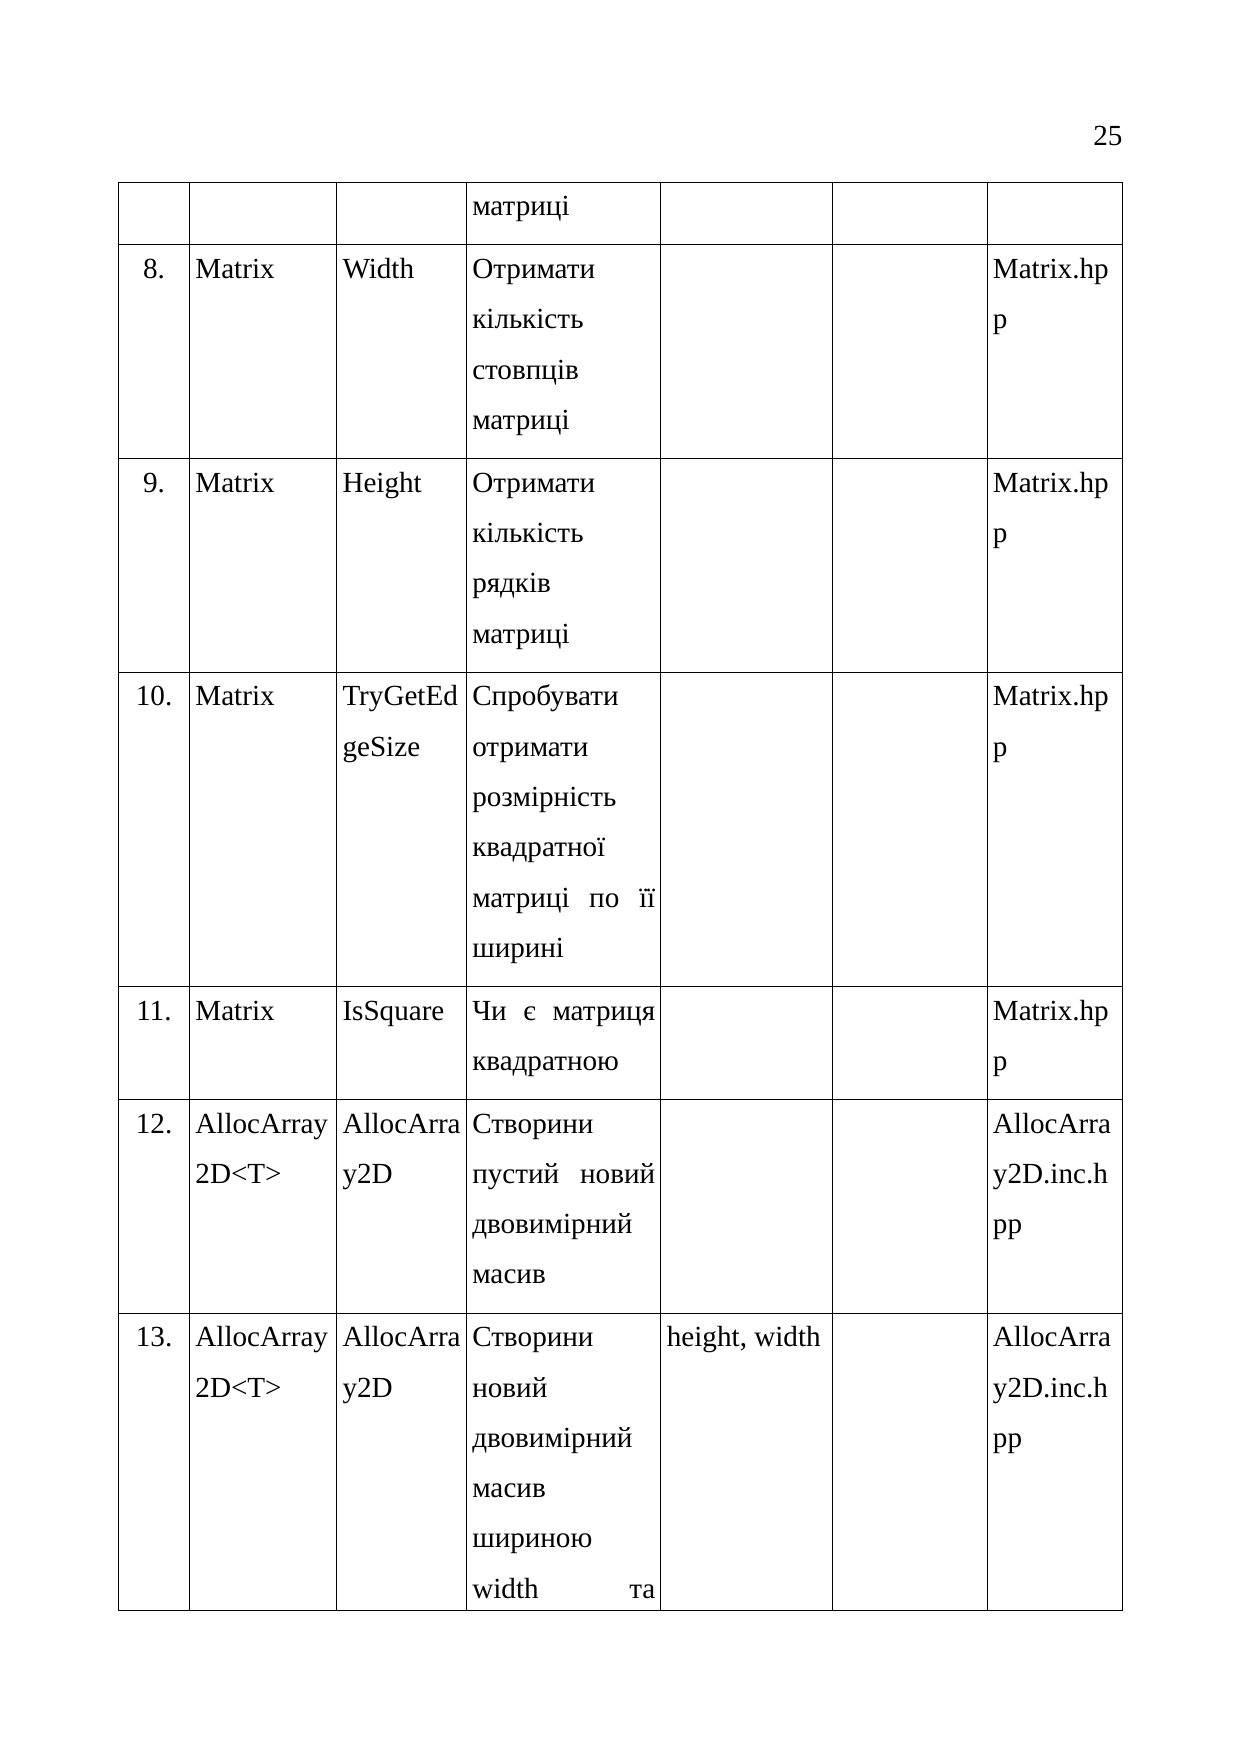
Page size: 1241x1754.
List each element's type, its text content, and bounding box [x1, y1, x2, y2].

table_cell [661, 1100, 832, 1313]
table_cell Чи є матриця квадратною [467, 987, 660, 1099]
table_cell [833, 245, 987, 458]
table_cell [833, 459, 987, 672]
table_cell Створини пустий новий двовимірний масив [467, 1100, 660, 1313]
table_cell Створини новий двовимірний масив шириною width та [467, 1314, 660, 1610]
table_cell [661, 987, 832, 1099]
table_cell 12. [119, 1100, 189, 1313]
table_cell Matrix [190, 459, 336, 672]
table_cell AllocArray2D.inc.hpp [988, 1314, 1122, 1610]
table_cell [661, 459, 832, 672]
table_cell [833, 1314, 987, 1610]
table_cell [661, 245, 832, 458]
table_cell TryGetEdgeSize [337, 673, 466, 986]
table_cell [119, 183, 189, 244]
table_cell [337, 183, 466, 244]
table_cell AllocArray2D [337, 1100, 466, 1313]
table_cell Отримати кількість стовпців матриці [467, 245, 660, 458]
table_cell матриці [467, 183, 660, 244]
table_cell [988, 183, 1122, 244]
table_cell [833, 1100, 987, 1313]
table_cell Width [337, 245, 466, 458]
table_cell Matrix [190, 987, 336, 1099]
table_cell 9. [119, 459, 189, 672]
table_cell AllocArray2D<T> [190, 1314, 336, 1610]
table_cell Matrix [190, 673, 336, 986]
table_cell [661, 183, 832, 244]
table_cell Height [337, 459, 466, 672]
table_cell IsSquare [337, 987, 466, 1099]
table_cell 13. [119, 1314, 189, 1610]
table_cell AllocArray2D<T> [190, 1100, 336, 1313]
table_cell [833, 183, 987, 244]
table_cell Matrix [190, 245, 336, 458]
table_cell height, width [661, 1314, 832, 1610]
table_cell 10. [119, 673, 189, 986]
table_cell Matrix.hpp [988, 987, 1122, 1099]
table_cell 8. [119, 245, 189, 458]
table_cell Спробувати отримати розмірність квадратної матриці по її ширині [467, 673, 660, 986]
table_cell [833, 987, 987, 1099]
table_cell Matrix.hpp [988, 245, 1122, 458]
table_cell 11. [119, 987, 189, 1099]
table_cell Matrix.hpp [988, 459, 1122, 672]
table_cell [661, 673, 832, 986]
table_cell AllocArray2D.inc.hpp [988, 1100, 1122, 1313]
table_cell AllocArray2D [337, 1314, 466, 1610]
table_cell Отримати кількість рядків матриці [467, 459, 660, 672]
table_cell [190, 183, 336, 244]
table_cell Matrix.hpp [988, 673, 1122, 986]
table_cell [833, 673, 987, 986]
